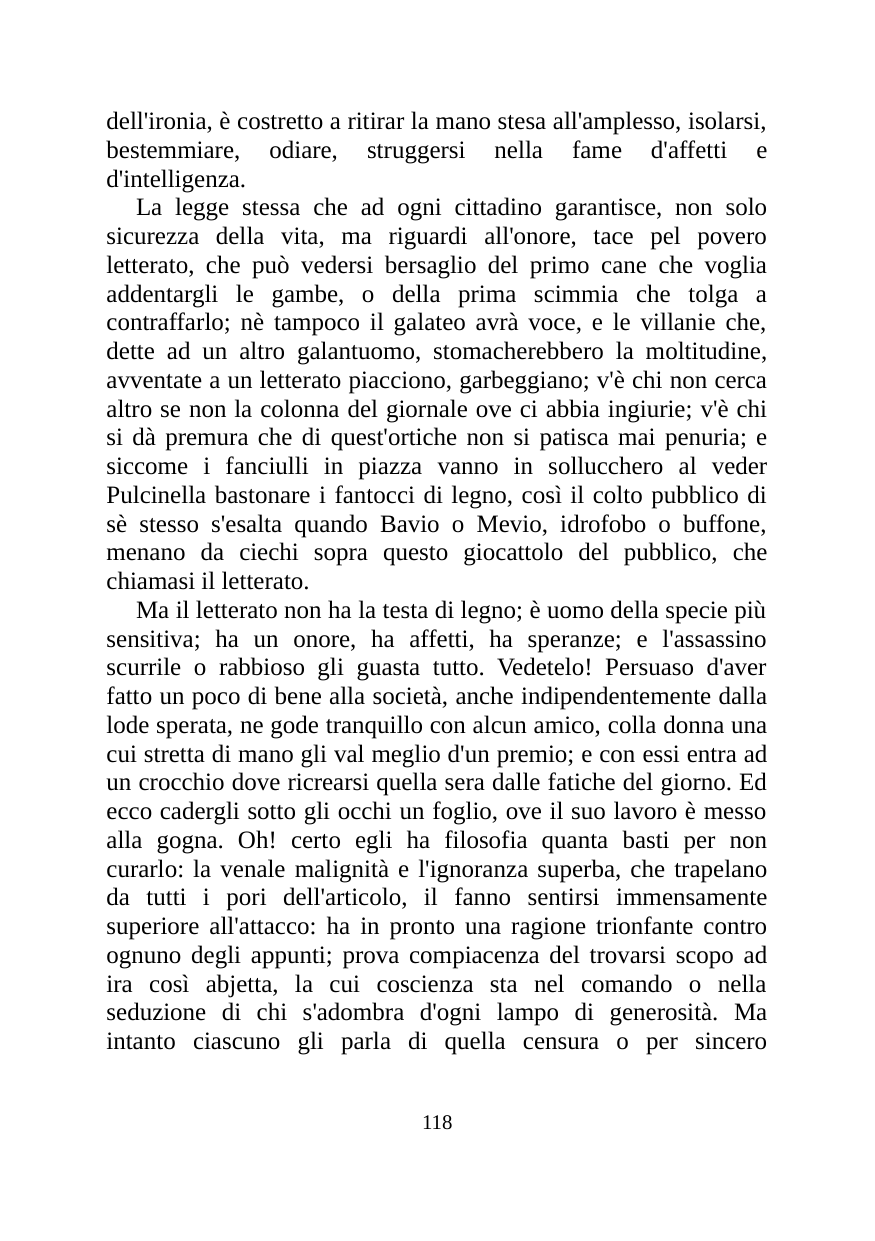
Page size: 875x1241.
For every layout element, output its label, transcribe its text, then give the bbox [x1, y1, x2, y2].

text Ma il letterato non ha la testa di legno; è uomo della specie più sensitiva; ha un onore, ha affetti, ha speranze; e l'assassino scurrile o rabbioso gli guasta tutto. Vedetelo! Persuaso d'aver fatto un poco di bene alla società, anche indipendentemente dalla lode sperata, ne gode tranquillo con alcun amico, colla donna una cui stretta di mano gli val meglio d'un premio; e con essi entra ad un crocchio dove ricrearsi quella sera dalle fatiche del giorno. Ed ecco cadergli sotto gli occhi un foglio, ove il suo lavoro è messo alla gogna. Oh! certo egli ha filosofia quanta basti per non curarlo: la venale malignità e l'ignoranza superba, che trapelano da tutti i pori dell'articolo, il fanno sentirsi immensamente superiore all'attacco: ha in pronto una ragione trionfante contro ognuno degli appunti; prova compiacenza del trovarsi scopo ad ira così abjetta, la cui coscienza sta nel comando o nella seduzione di chi s'adombra d'ogni lampo di generosità. Ma intanto ciascuno gli parla di quella censura o per sincero [106, 595, 768, 1055]
text La legge stessa che ad ogni cittadino garantisce, non solo sicurezza della vita, ma riguardi all'onore, tace pel povero letterato, che può vedersi bersaglio del primo cane che voglia addentargli le gambe, o della prima scimmia che tolga a contraffarlo; nè tampoco il galateo avrà voce, e le villanie che, dette ad un altro galantuomo, stomacherebbero la moltitudine, avventate a un letterato piacciono, garbeggiano; v'è chi non cerca altro se non la colonna del giornale ove ci abbia ingiurie; v'è chi si dà premura che di quest'ortiche non si patisca mai penuria; e siccome i fanciulli in piazza vanno in sollucchero al veder Pulcinella bastonare i fantocci di legno, così il colto pubblico di sè stesso s'esalta quando Bavio o Mevio, idrofobo o buffone, menano da ciechi sopra questo giocattolo del pubblico, che chiamasi il letterato. [106, 192, 768, 595]
text dell'ironia, è costretto a ritirar la mano stesa all'amplesso, isolarsi, bestemmiare, odiare, struggersi nella fame d'affetti e d'intelligenza. [106, 106, 768, 192]
